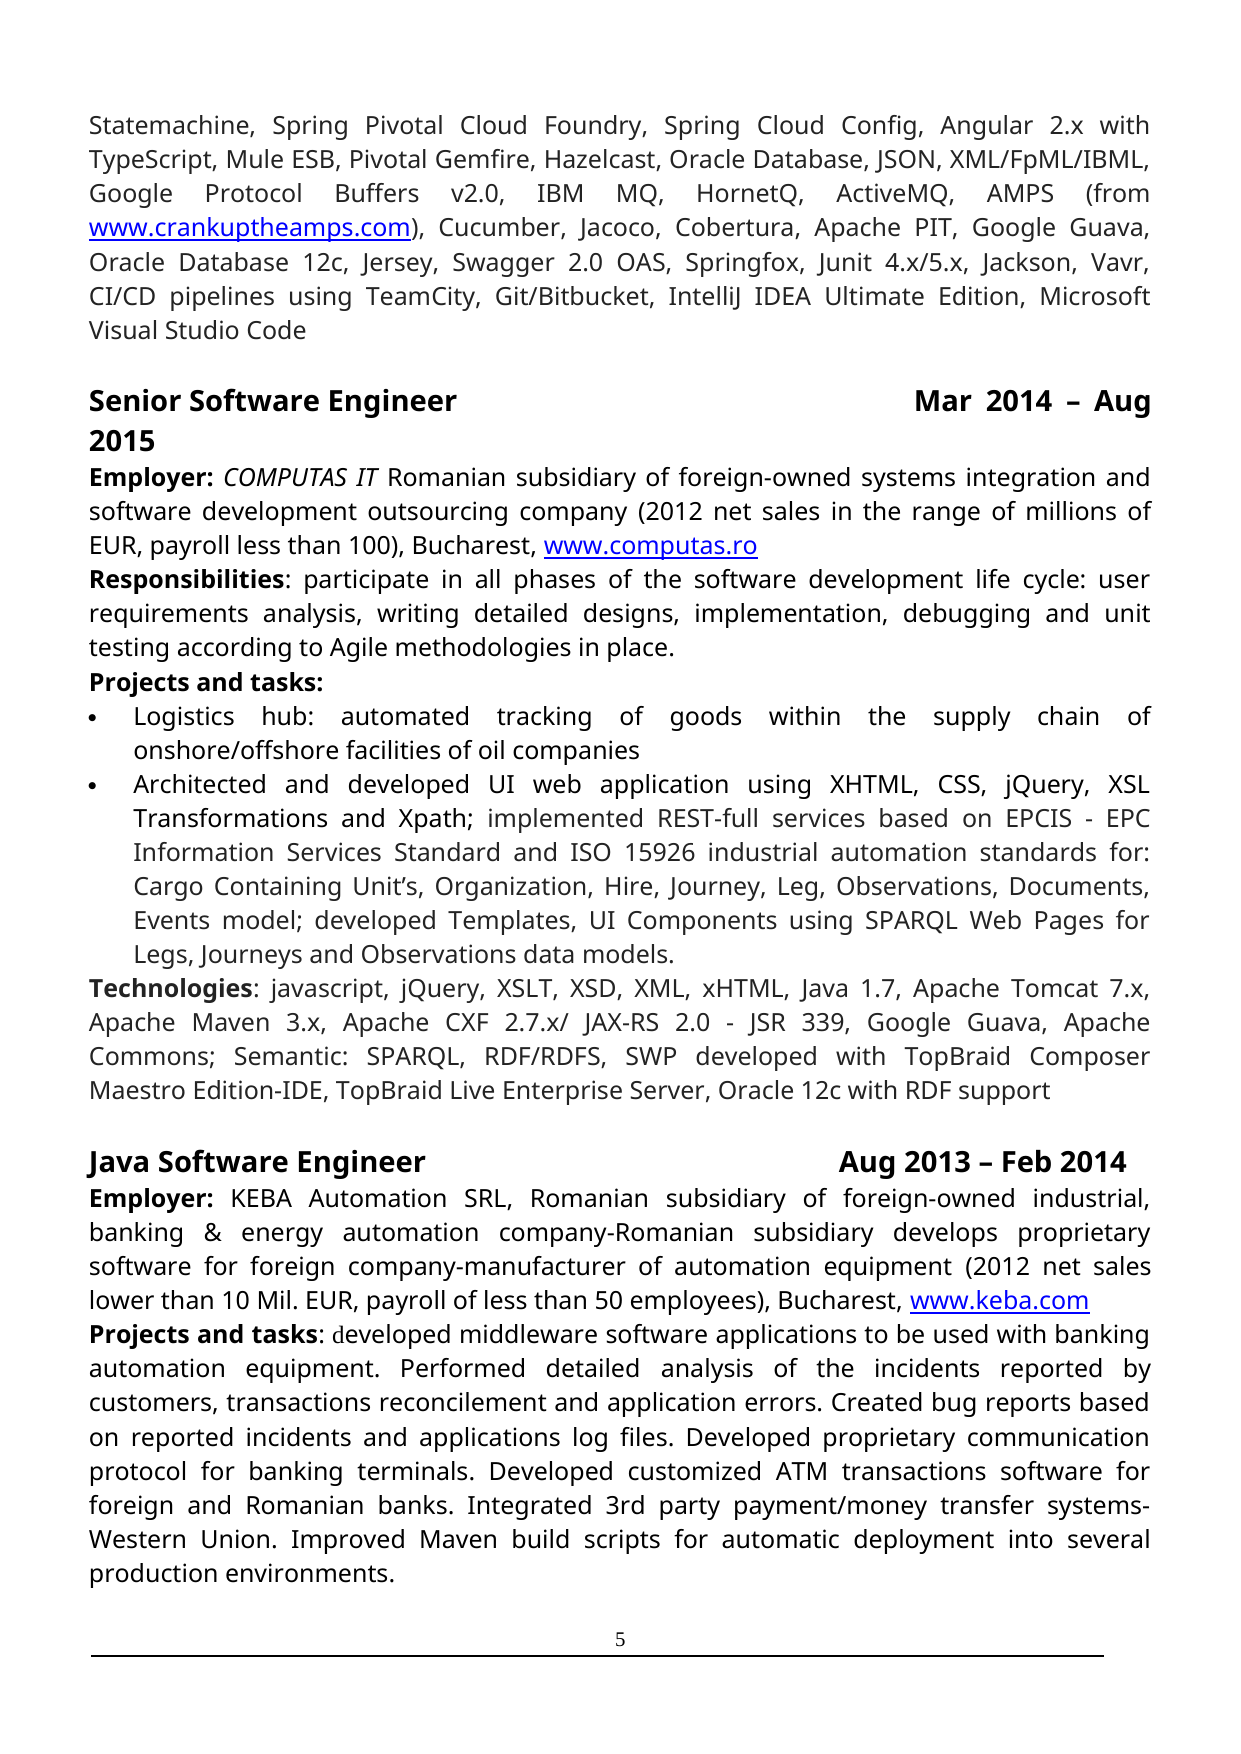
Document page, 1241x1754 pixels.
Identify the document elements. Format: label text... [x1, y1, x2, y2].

text Technologies: javascript, jQuery, XSLT, XSD, XML, xHTML, Java 1.7, Apache Tomcat 7.x, Apache Maven 3.x, Apache CXF 2.7.x/ JAX-RS 2.0 - JSR 339, Google Guava, Apache Commons; Semantic: SPARQL, RDF/RDFS, SWP developed with TopBraid Composer Maestro Edition-IDE, TopBraid Live Enterprise Server, Oracle 12c with RDF support [89, 971, 1152, 1107]
list Logistics hub: automated tracking of goods within the supply chain of onshore/offshore facilities of oil companies [89, 698, 1152, 766]
text Projects and tasks: [89, 664, 1152, 698]
text Employer: KEBA Automation SRL, Romanian subsidiary of foreign-owned industrial, banking & energy automation company-Romanian subsidiary develops proprietary software for foreign company-manufacturer of automation equipment (2012 net sales lower than 10 Mil. EUR, payroll of less than 50 employees), Bucharest, www.keba.com [89, 1181, 1152, 1317]
text Employer: COMPUTAS IT Romanian subsidiary of foreign-owned systems integration and software development outsourcing company (2012 net sales in the range of millions of EUR, payroll less than 100), Bucharest, www.computas.ro [89, 460, 1152, 562]
text Responsibilities: participate in all phases of the software development life cycle: user requirements analysis, writing detailed designs, implementation, debugging and unit testing according to Agile methodologies in place. [89, 562, 1152, 664]
text Projects and tasks: developed middleware software applications to be used with banking automation equipment. Performed detailed analysis of the incidents reported by customers, transactions reconcilement and application errors. Created bug reports based on reported incidents and applications log files. Developed proprietary communication protocol for banking terminals. Developed customized ATM transactions software for foreign and Romanian banks. Integrated 3rd party payment/money transfer systems-Western Union. Improved Maven build scripts for automatic deployment into several production environments. [89, 1317, 1152, 1589]
list Architected and developed UI web application using XHTML, CSS, jQuery, XSL Transformations and Xpath; implemented REST-full services based on EPCIS - EPC Information Services Standard and ISO 15926 industrial automation standards for: Cargo Containing Unit’s, Organization, Hire, Journey, Leg, Observations, Documents, Events model; developed Templates, UI Components using SPARQL Web Pages for Legs, Journeys and Observations data models. [89, 766, 1152, 971]
text Senior Software Engineer Mar 2014 – Aug 2015 [89, 380, 1152, 460]
text Statemachine, Spring Pivotal Cloud Foundry, Spring Cloud Config, Angular 2.x with TypeScript, Mule ESB, Pivotal Gemfire, Hazelcast, Oracle Database, JSON, XML/FpML/IBML, Google Protocol Buffers v2.0, IBM MQ, HornetQ, ActiveMQ, AMPS (from www.crankuptheamps.com), Cucumber, Jacoco, Cobertura, Apache PIT, Google Guava, Oracle Database 12c, Jersey, Swagger 2.0 OAS, Springfox, Junit 4.x/5.x, Jackson, Vavr, CI/CD pipelines using TeamCity, Git/Bitbucket, IntelliJ IDEA Ultimate Edition, Microsoft Visual Studio Code [89, 108, 1152, 346]
text Java Software Engineer Aug 2013 – Feb 2014 [89, 1141, 1152, 1181]
